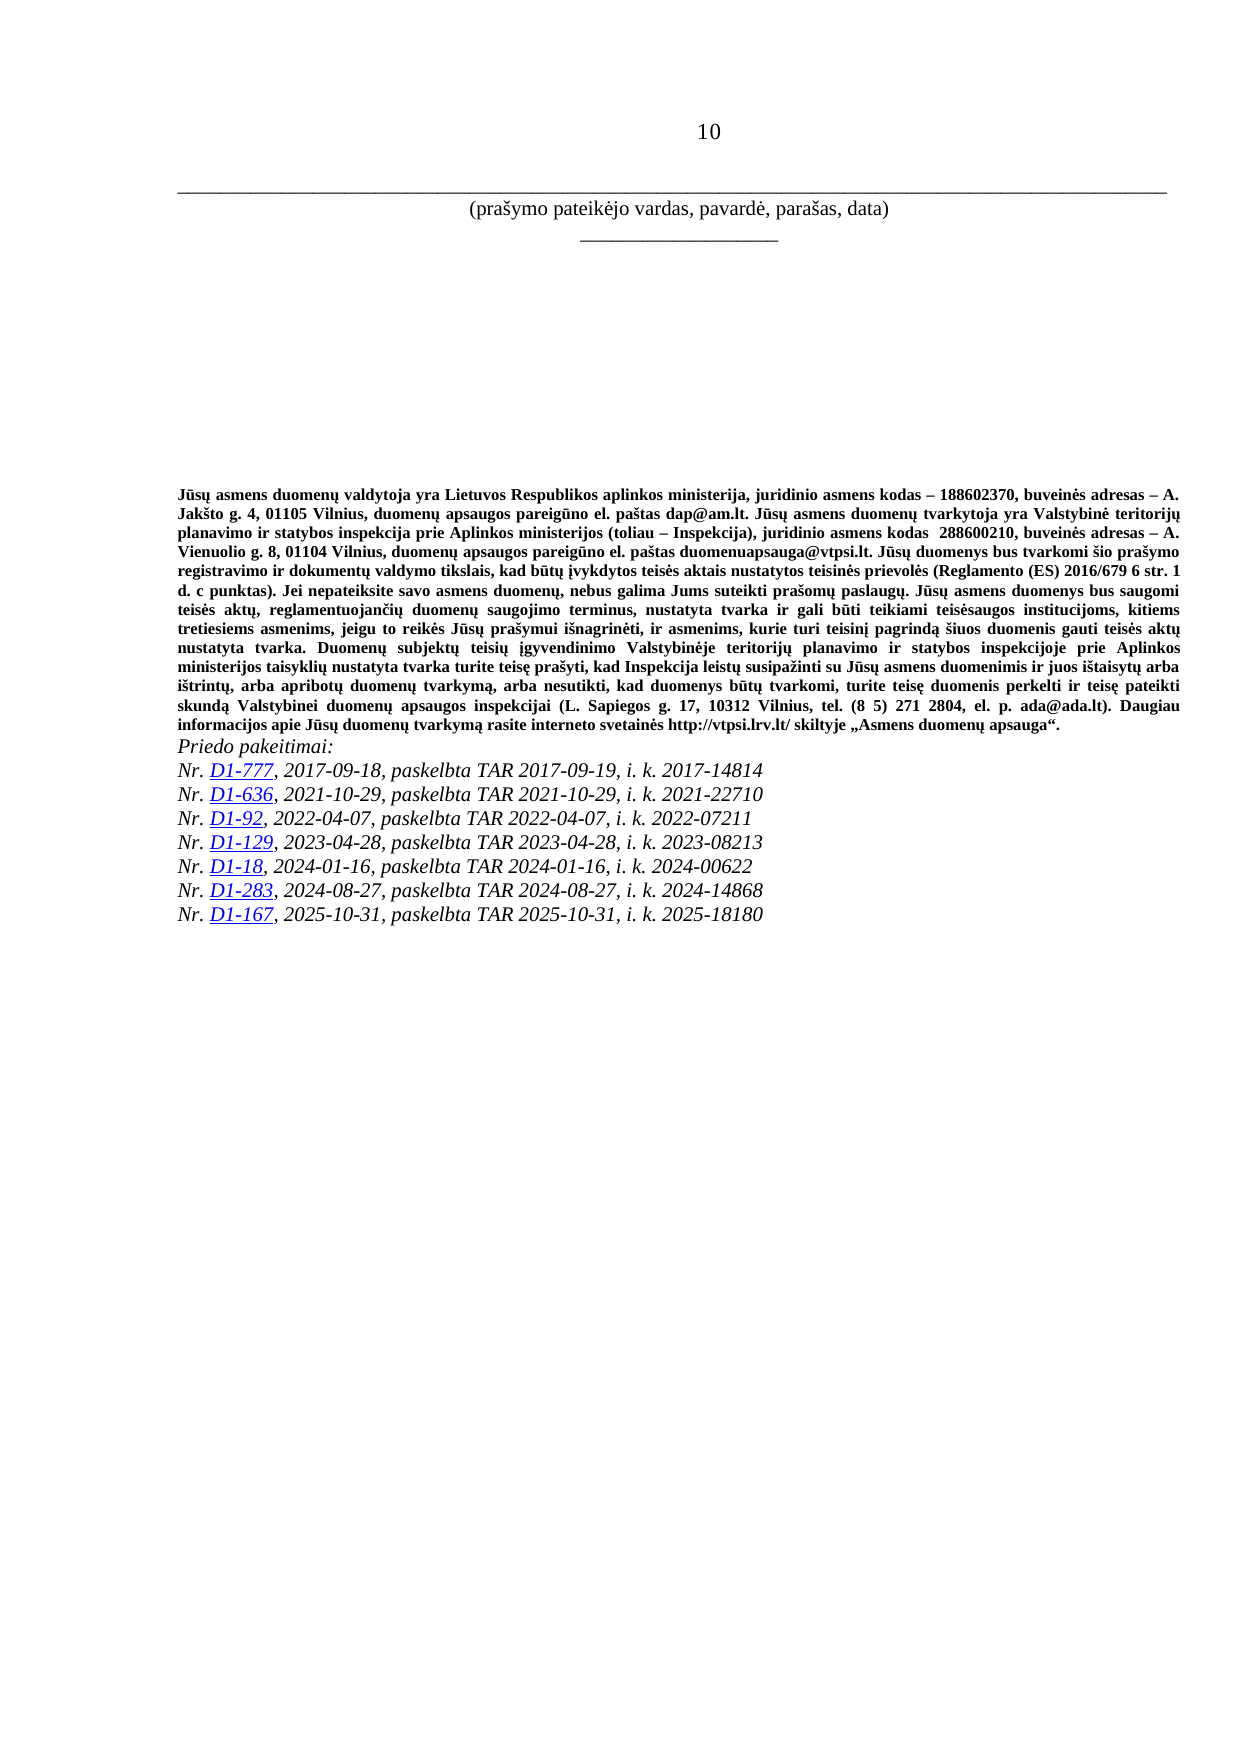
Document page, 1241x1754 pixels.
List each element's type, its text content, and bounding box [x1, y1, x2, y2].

text Nr. D1-777, 2017-09-18, paskelbta TAR 2017-09-19, i. k. 2017-14814 [177, 758, 1181, 782]
text Nr. D1-636, 2021-10-29, paskelbta TAR 2021-10-29, i. k. 2021-22710 [177, 782, 1181, 806]
text Priedo pakeitimai: [177, 734, 1181, 758]
text Nr. D1-283, 2024-08-27, paskelbta TAR 2024-08-27, i. k. 2024-14868 [177, 878, 1181, 902]
text ___________________ [177, 220, 1181, 244]
text (prašymo pateikėjo vardas, pavardė, parašas, data) [177, 196, 1181, 220]
text Jūsų asmens duomenų valdytoja yra Lietuvos Respublikos aplinkos ministerija, juridinio asmens kodas – 188602370, buveinės adresas – A. Jakšto g. 4, 01105 Vilnius, duomenų apsaugos pareigūno el. paštas dap@am.lt. Jūsų asmens duomenų tvarkytoja yra Valstybinė teritorijų planavimo ir statybos inspekcija prie Aplinkos ministerijos (toliau – Inspekcija), juridinio asmens kodas 288600210, buveinės adresas – A. Vienuolio g. 8, 01104 Vilnius, duomenų apsaugos pareigūno el. paštas duomenuapsauga@vtpsi.lt. Jūsų duomenys bus tvarkomi šio prašymo registravimo ir dokumentų valdymo tikslais, kad būtų įvykdytos teisės aktais nustatytos teisinės prievolės (Reglamento (ES) 2016/679 6 str. 1 d. c punktas). Jei nepateiksite savo asmens duomenų, nebus galima Jums suteikti prašomų paslaugų. Jūsų asmens duomenys bus saugomi teisės aktų, reglamentuojančių duomenų saugojimo terminus, nustatyta tvarka ir gali būti teikiami teisėsaugos institucijoms, kitiems tretiesiems asmenims, jeigu to reikės Jūsų prašymui išnagrinėti, ir asmenims, kurie turi teisinį pagrindą šiuos duomenis gauti teisės aktų nustatyta tvarka. Duomenų subjektų teisių įgyvendinimo Valstybinėje teritorijų planavimo ir statybos inspekcijoje prie Aplinkos ministerijos taisyklių nustatyta tvarka turite teisę prašyti, kad Inspekcija leistų susipažinti su Jūsų asmens duomenimis ir juos ištaisytų arba ištrintų, arba apribotų duomenų tvarkymą, arba nesutikti, kad duomenys būtų tvarkomi, turite teisę duomenis perkelti ir teisę pateikti skundą Valstybinei duomenų apsaugos inspekcijai (L. Sapiegos g. 17, 10312 Vilnius, tel. (8 5) 271 2804, el. p. ada@ada.lt). Daugiau informacijos apie Jūsų duomenų tvarkymą rasite interneto svetainės http://vtpsi.lrv.lt/ skiltyje „Asmens duomenų apsauga“. [177, 484, 1181, 734]
text Nr. D1-167, 2025-10-31, paskelbta TAR 2025-10-31, i. k. 2025-18180 [177, 902, 1181, 926]
text Nr. D1-92, 2022-04-07, paskelbta TAR 2022-04-07, i. k. 2022-07211 [177, 806, 1181, 830]
text Nr. D1-129, 2023-04-28, paskelbta TAR 2023-04-28, i. k. 2023-08213 [177, 830, 1181, 854]
text _______________________________________________________________________________________________ [177, 172, 1181, 196]
text Nr. D1-18, 2024-01-16, paskelbta TAR 2024-01-16, i. k. 2024-00622 [177, 854, 1181, 878]
